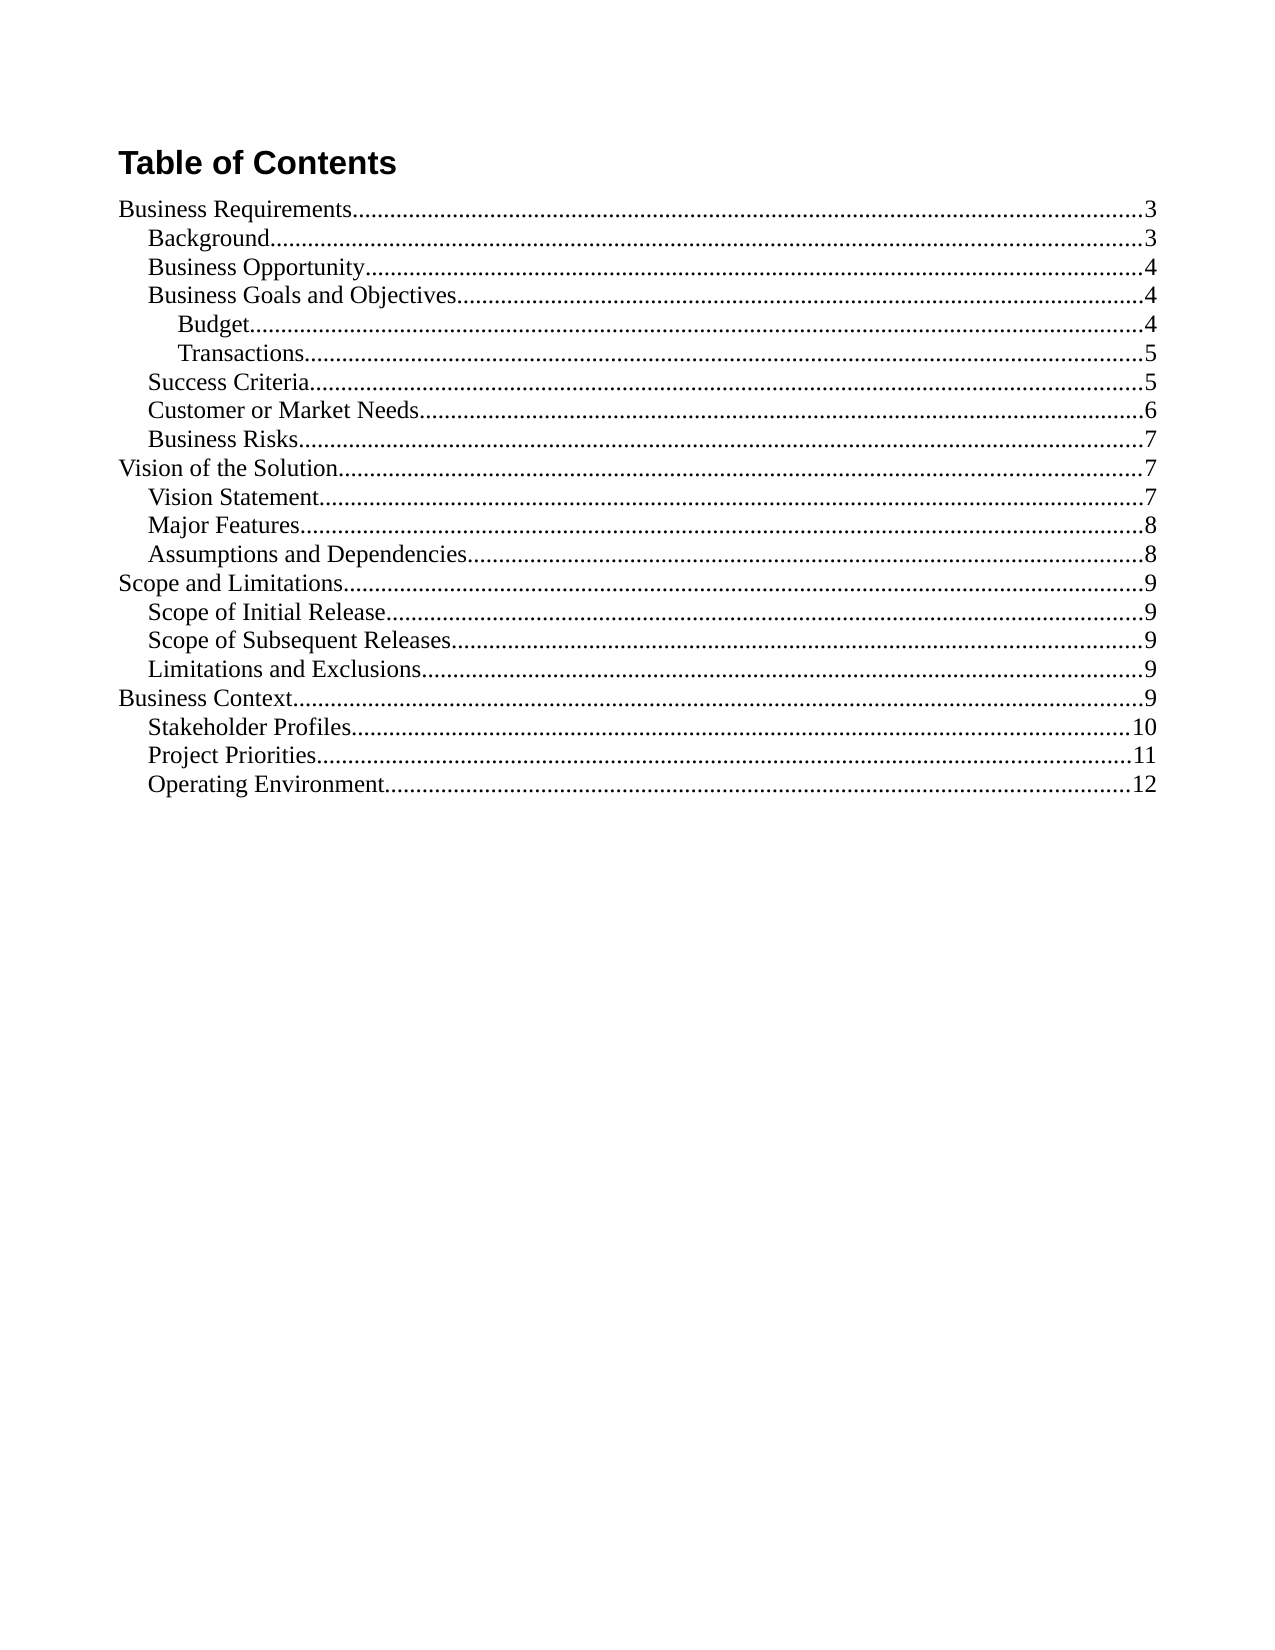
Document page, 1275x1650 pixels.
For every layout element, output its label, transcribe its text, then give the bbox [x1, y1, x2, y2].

text Success Criteria 5 [148, 367, 1157, 395]
text Project Priorities 11 [148, 740, 1157, 769]
text Scope of Initial Release 9 [148, 597, 1157, 625]
text Limitations and Exclusions 9 [148, 654, 1157, 683]
text Business Risks 7 [148, 424, 1157, 453]
text Stakeholder Profiles 10 [148, 712, 1157, 740]
text Vision Statement 7 [148, 482, 1157, 510]
text Operating Environment 12 [148, 769, 1157, 798]
text Budget 4 [177, 309, 1157, 338]
text Transactions 5 [177, 338, 1157, 367]
text Background 3 [148, 223, 1157, 252]
text Business Context 9 [118, 683, 1157, 712]
text Business Opportunity 4 [148, 252, 1157, 280]
text Scope of Subsequent Releases 9 [148, 625, 1157, 654]
subtitle Table of Contents [118, 143, 1157, 182]
text Business Goals and Objectives 4 [148, 280, 1157, 309]
text Scope and Limitations 9 [118, 568, 1157, 597]
text Vision of the Solution 7 [118, 453, 1157, 482]
text Assumptions and Dependencies 8 [148, 539, 1157, 568]
text Customer or Market Needs 6 [148, 395, 1157, 424]
text Major Features 8 [148, 510, 1157, 539]
text Business Requirements 3 [118, 194, 1157, 223]
